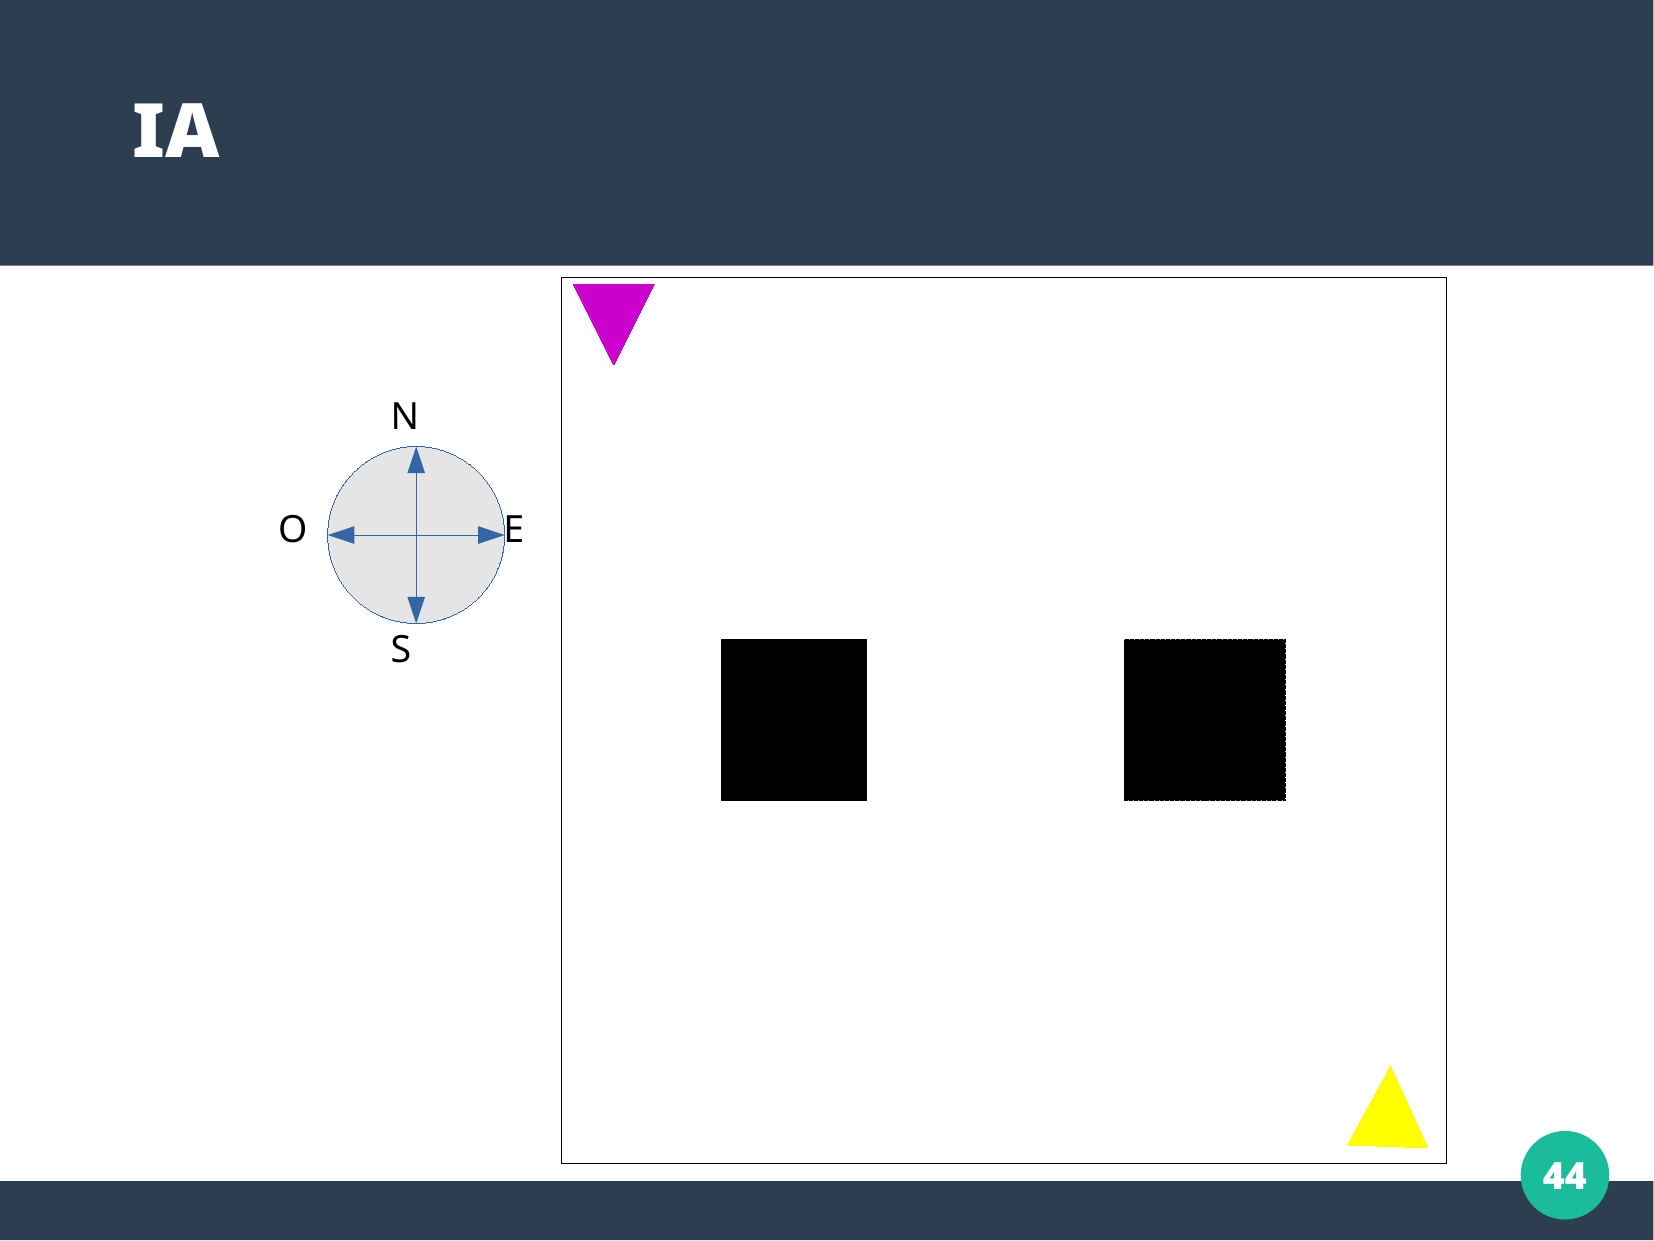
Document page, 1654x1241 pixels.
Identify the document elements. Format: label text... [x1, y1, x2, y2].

text_box [561, 277, 1447, 1164]
text_box [336, 456, 416, 535]
text_box O [263, 494, 336, 576]
text_box [573, 284, 655, 365]
title IA [59, 49, 1595, 207]
text_box [417, 536, 495, 618]
text_box [417, 452, 495, 535]
text_box [1347, 1065, 1428, 1148]
text_box N [375, 382, 449, 463]
text_box S [375, 615, 449, 696]
text_box [721, 639, 867, 801]
text_box [336, 536, 416, 615]
text_box E [488, 494, 562, 576]
text_box [1124, 639, 1286, 801]
